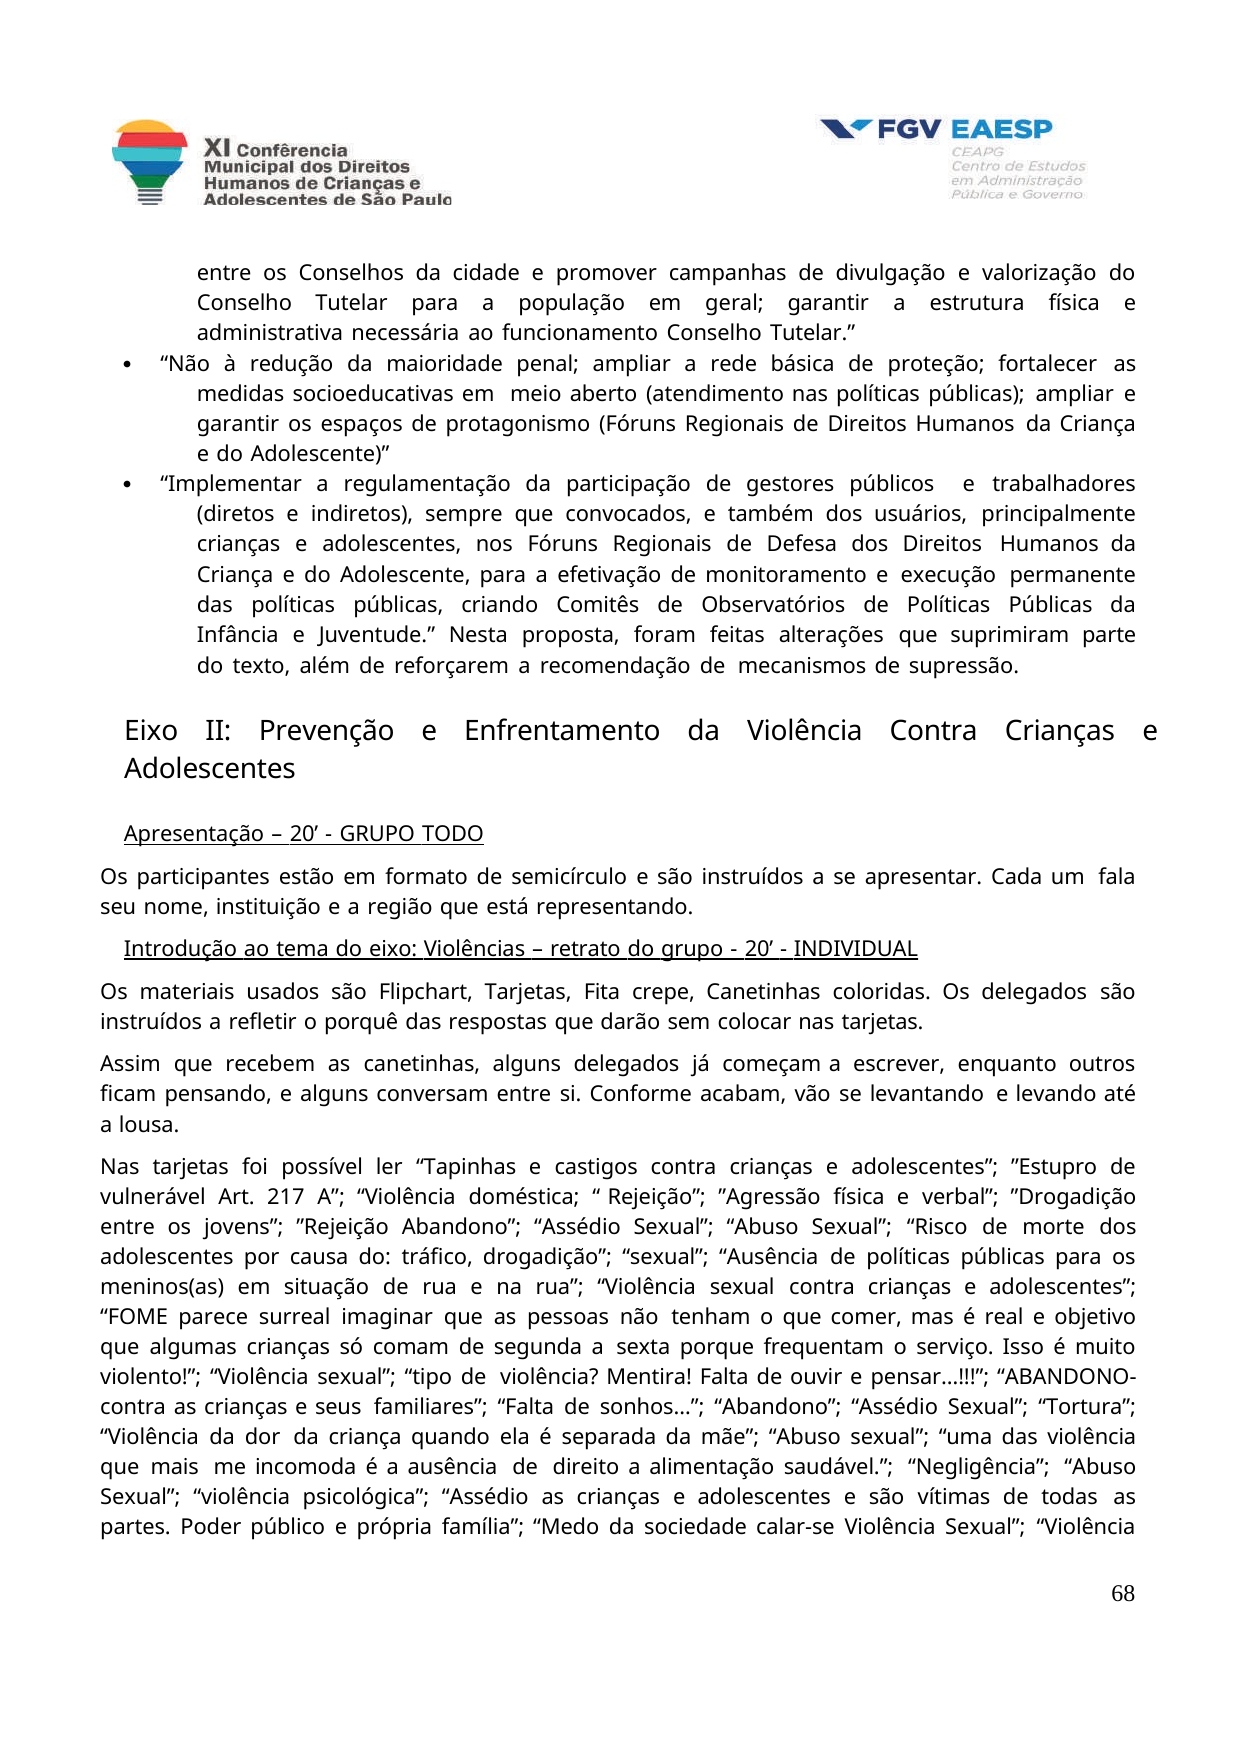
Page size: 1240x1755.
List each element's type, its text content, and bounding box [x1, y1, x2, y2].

text Os participantes estão em formato de semicírculo e são instruídos a se apresentar. Cada um fala seu nome, instituição e a região que está representando. [100, 861, 1136, 921]
text Apresentação – 20’ - GRUPO TODO [124, 818, 1158, 848]
text Os materiais usados são Flipchart, Tarjetas, Fita crepe, Canetinhas coloridas. Os delegados são instruídos a refletir o porquê das respostas que darão sem colocar nas tarjetas. [100, 976, 1136, 1036]
text Assim que recebem as canetinhas, alguns delegados já começam a escrever, enquanto outros ficam pensando, e alguns conversam entre si. Conforme acabam, vão se levantando e levando até a lousa. [100, 1048, 1136, 1138]
text Introdução ao tema do eixo: Violências – retrato do grupo - 20’ - INDIVIDUAL [124, 933, 1158, 963]
text entre os Conselhos da cidade e promover campanhas de divulgação e valorização do Conselho Tutelar para a população em geral; garantir a estrutura física e administrativa necessária ao funcionamento Conselho Tutelar.” [197, 257, 1136, 347]
subtitle Eixo II: Prevenção e Enfrentamento da Violência Contra Crianças e Adolescentes [124, 710, 1158, 787]
text Nas tarjetas foi possível ler “Tapinhas e castigos contra crianças e adolescentes”; ”Estupro de vulnerável Art. 217 A”; “Violência doméstica; “ Rejeição”; ”Agressão física e verbal”; ”Drogadição entre os jovens”; ”Rejeição Abandono”; “Assédio Sexual”; “Abuso Sexual”; “Risco de morte dos adolescentes por causa do: tráfico, drogadição”; “sexual”; “Ausência de políticas públicas para os meninos(as) em situação de rua e na rua”; “Violência sexual contra crianças e adolescentes”; “FOME parece surreal imaginar que as pessoas não tenham o que comer, mas é real e objetivo que algumas crianças só comam de segunda a sexta porque frequentam o serviço. Isso é muito violento!”; “Violência sexual”; “tipo de violência? Mentira! Falta de ouvir e pensar…!!!”; “ABANDONO-contra as crianças e seus familiares”; “Falta de sonhos…”; “Abandono”; “Assédio Sexual”; “Tortura”; “Violência da dor da criança quando ela é separada da mãe”; “Abuso sexual”; “uma das violência que mais me incomoda é a ausência de direito a alimentação saudável.”; “Negligência”; “Abuso Sexual”; “violência psicológica”; “Assédio as crianças e adolescentes e são vítimas de todas as partes. Poder público e própria família”; “Medo da sociedade calar-se Violência Sexual”; “Violência [100, 1151, 1136, 1541]
list “Não à redução da maioridade penal; ampliar a rede básica de proteção; fortalecer as medidas socioeducativas em meio aberto (atendimento nas políticas públicas); ampliar e garantir os espaços de protagonismo (Fóruns Regionais de Direitos Humanos da Criança e do Adolescente)” [124, 348, 1136, 468]
list “Implementar a regulamentação da participação de gestores públicos e trabalhadores (diretos e indiretos), sempre que convocados, e também dos usuários, principalmente crianças e adolescentes, nos Fóruns Regionais de Defesa dos Direitos Humanos da Criança e do Adolescente, para a efetivação de monitoramento e execução permanente das políticas públicas, criando Comitês de Observatórios de Políticas Públicas da Infância e Juventude.” Nesta proposta, foram feitas alterações que suprimiram parte do texto, além de reforçarem a recomendação de mecanismos de supressão. [124, 468, 1136, 679]
